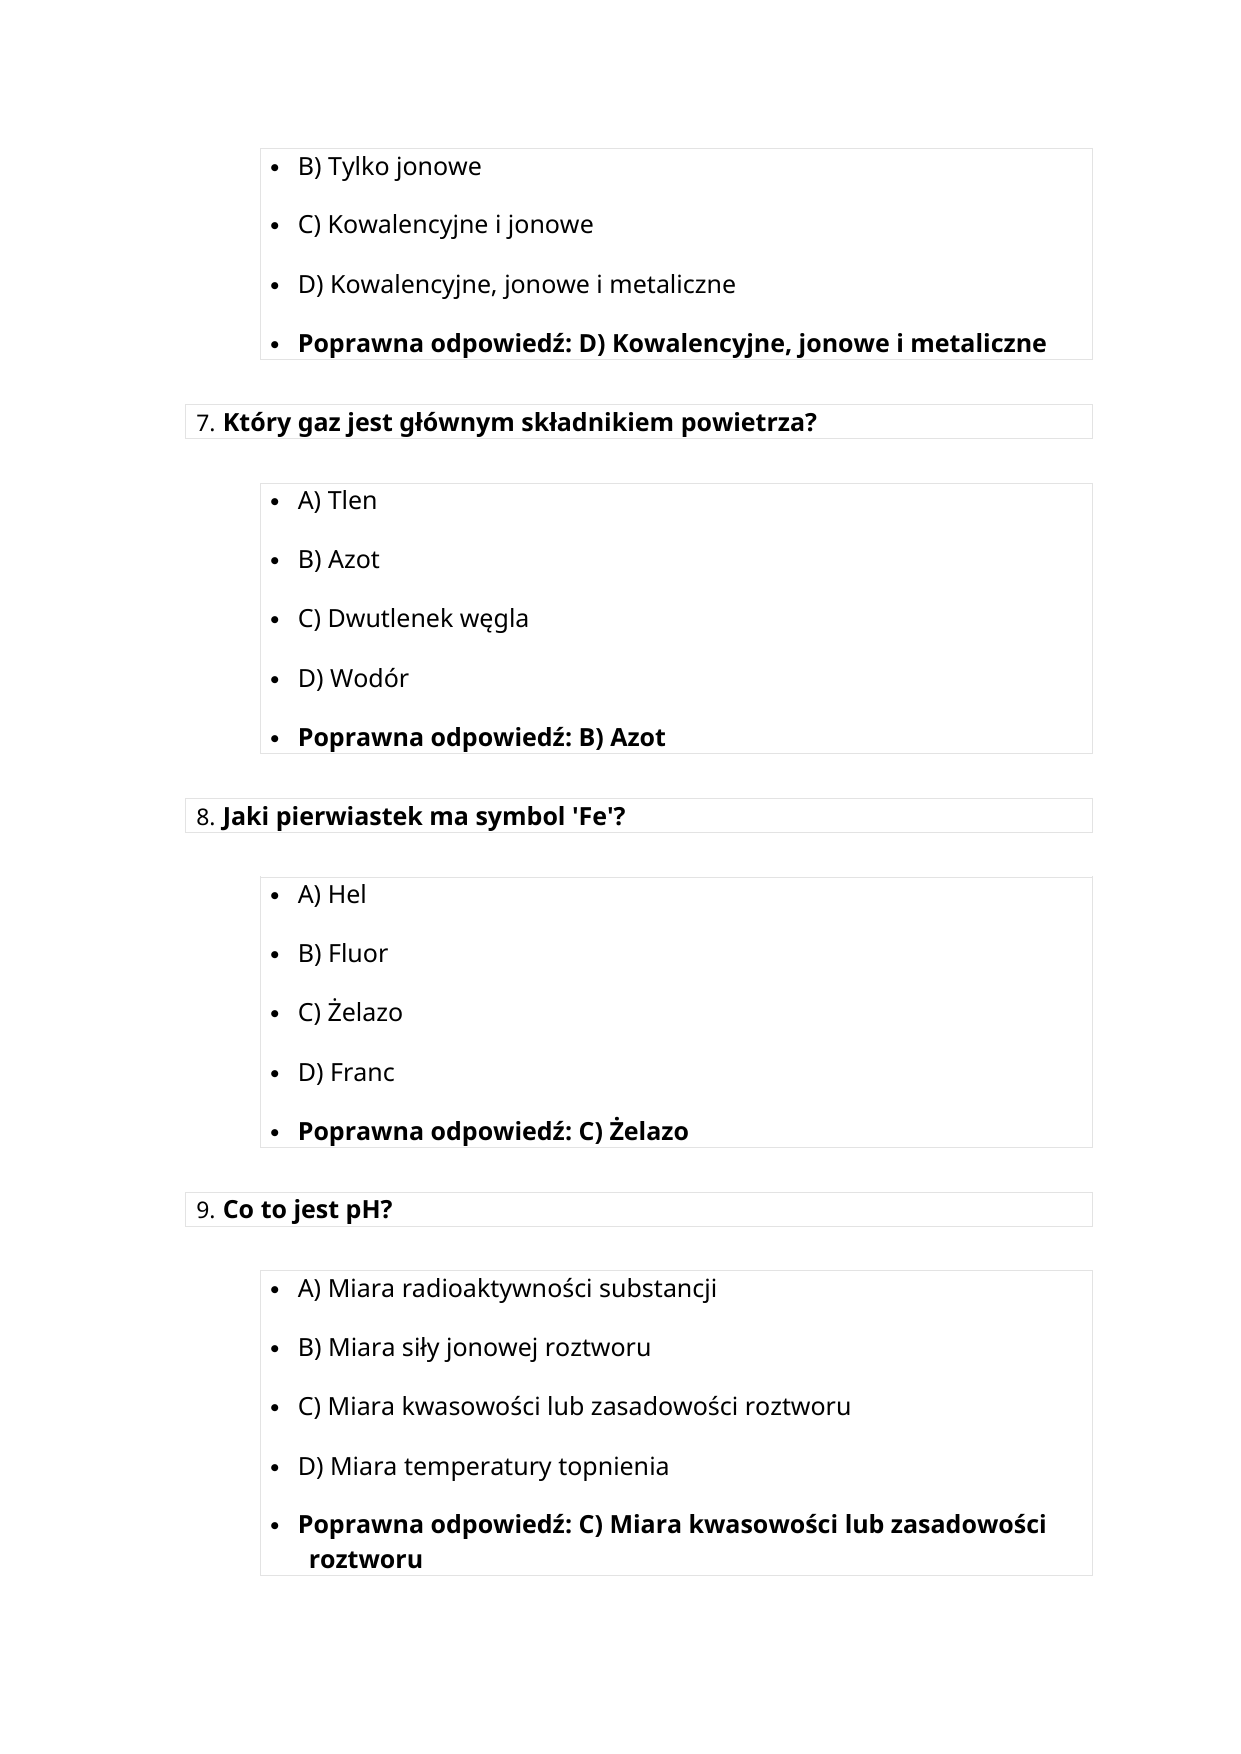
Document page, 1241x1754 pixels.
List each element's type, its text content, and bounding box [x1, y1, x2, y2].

list A) Tlen [261, 484, 1092, 517]
list Poprawna odpowiedź: C) Żelazo [261, 1113, 1092, 1147]
list Poprawna odpowiedź: D) Kowalencyjne, jonowe i metaliczne [261, 325, 1092, 359]
list B) Fluor [261, 936, 1092, 970]
list D) Wodór [261, 660, 1092, 694]
list B) Miara siły jonowej roztworu [261, 1329, 1092, 1364]
list D) Miara temperatury topnienia [261, 1448, 1092, 1482]
list A) Miara radioaktywności substancji [261, 1271, 1092, 1305]
list Poprawna odpowiedź: C) Miara kwasowości lub zasadowości roztworu [261, 1507, 1092, 1575]
list D) Franc [261, 1054, 1092, 1088]
list C) Żelazo [261, 994, 1092, 1029]
list B) Tylko jonowe [261, 149, 1092, 182]
list C) Miara kwasowości lub zasadowości roztworu [261, 1388, 1092, 1423]
list Jaki pierwiastek ma symbol 'Fe'? [186, 799, 1092, 832]
list D) Kowalencyjne, jonowe i metaliczne [261, 266, 1092, 300]
list Co to jest pH? [186, 1193, 1092, 1226]
list B) Azot [261, 542, 1092, 576]
list Poprawna odpowiedź: B) Azot [261, 719, 1092, 753]
list C) Dwutlenek węgla [261, 601, 1092, 635]
list A) Hel [261, 878, 1092, 911]
list Który gaz jest głównym składnikiem powietrza? [186, 405, 1092, 438]
list C) Kowalencyjne i jonowe [261, 207, 1092, 241]
